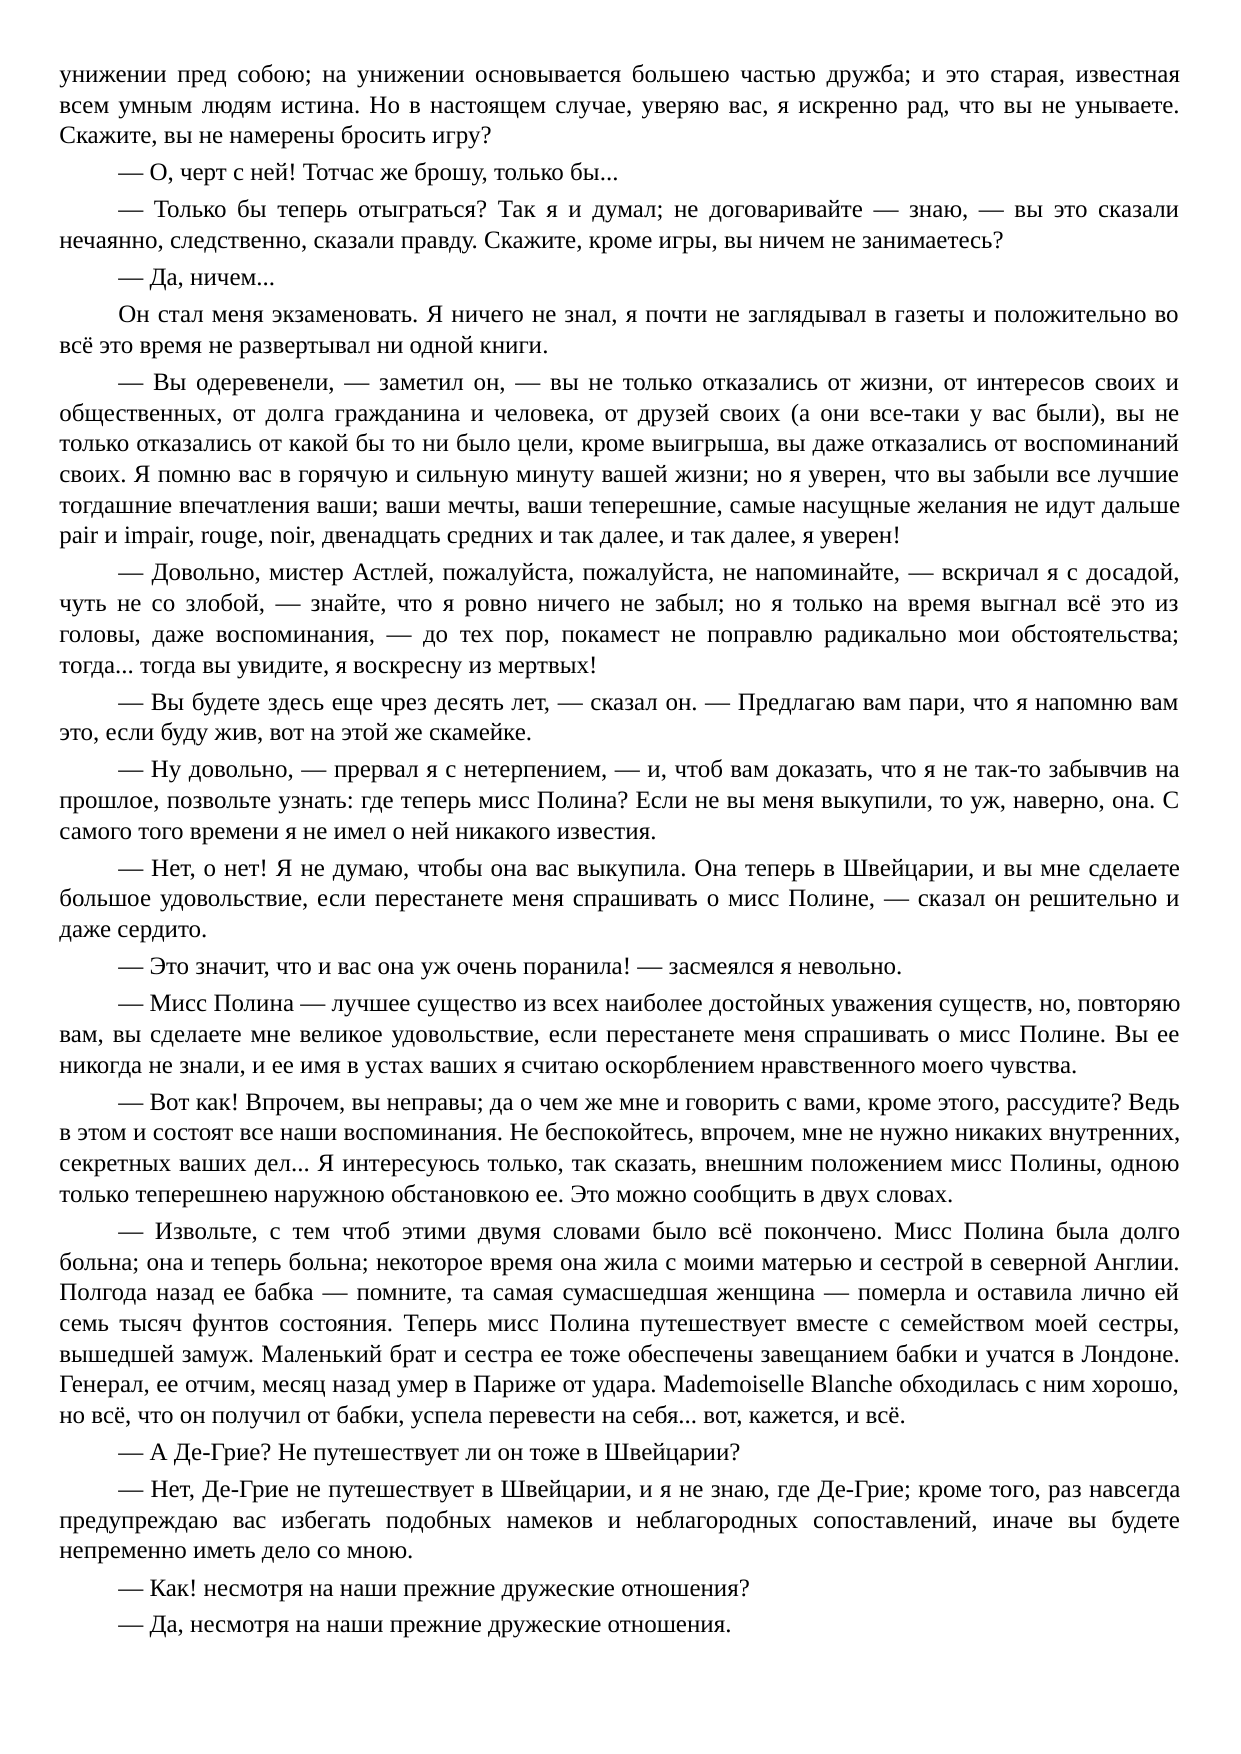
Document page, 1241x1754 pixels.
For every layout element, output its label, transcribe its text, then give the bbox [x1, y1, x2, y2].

text — Да, ничем... [59, 262, 1181, 291]
text — Да, несмотря на наши прежние дружеские отношения. [59, 1609, 1181, 1638]
text — Довольно, мистер Астлей, пожалуйста, пожалуйста, не напоминайте, — вскричал я с досадой, чуть не со злобой, — знайте, что я ровно ничего не забыл; но я только на время выгнал всё это из головы, даже воспоминания, — до тех пор, покамест не поправлю радикально мои обстоятельства; тогда... тогда вы увидите, я воскресну из мертвых! [59, 557, 1181, 678]
text — Нет, Де-Грие не путешествует в Швейцарии, и я не знаю, где Де-Грие; кроме того, раз навсегда предупреждаю вас избегать подобных намеков и неблагородных сопоставлений, иначе вы будете непременно иметь дело со мною. [59, 1474, 1181, 1564]
text — Извольте, с тем чтоб этими двумя словами было всё покончено. Мисс Полина была долго больна; она и теперь больна; некоторое время она жила с моими матерью и сестрой в северной Англии. Полгода назад ее бабка — помните, та самая сумасшедшая женщина — померла и оставила лично ей семь тысяч фунтов состояния. Теперь мисс Полина путешествует вместе с семейством моей сестры, вышедшей замуж. Маленький брат и сестра ее тоже обеспечены завещанием бабки и учатся в Лондоне. Генерал, ее отчим, месяц назад умер в Париже от удара. Mademoiselle Blanche обходилась с ним хорошо, но всё, что он получил от бабки, успела перевести на себя... вот, кажется, и всё. [59, 1216, 1181, 1429]
text — Вот как! Впрочем, вы неправы; да о чем же мне и говорить с вами, кроме этого, рассудите? Ведь в этом и состоят все наши воспоминания. Не беспокойтесь, впрочем, мне не нужно никаких внутренних, секретных ваших дел... Я интересуюсь только, так сказать, внешним положением мисс Полины, одною только теперешнею наружною обстановкою ее. Это можно сообщить в двух словах. [59, 1087, 1181, 1208]
text — Вы одеревенели, — заметил он, — вы не только отказались от жизни, от интересов своих и общественных, от долга гражданина и человека, от друзей своих (а они все-таки у вас были), вы не только отказались от какой бы то ни было цели, кроме выигрыша, вы даже отказались от воспоминаний своих. Я помню вас в горячую и сильную минуту вашей жизни; но я уверен, что вы забыли все лучшие тогдашние впечатления ваши; ваши мечты, ваши теперешние, самые насущные желания не идут дальше pair и impair, rouge, noir, двенадцать средних и так далее, и так далее, я уверен! [59, 367, 1181, 549]
text — Как! несмотря на наши прежние дружеские отношения? [59, 1573, 1181, 1601]
text — О, черт с ней! Тотчас же брошу, только бы... [59, 157, 1181, 186]
text Он стал меня экзаменовать. Я ничего не знал, я почти не заглядывал в газеты и положительно во всё это время не развертывал ни одной книги. [59, 299, 1181, 359]
text — Мисс Полина — лучшее существо из всех наиболее достойных уважения существ, но, повторяю вам, вы сделаете мне великое удовольствие, если перестанете меня спрашивать о мисс Полине. Вы ее никогда не знали, и ее имя в устах ваших я считаю оскорблением нравственного моего чувства. [59, 988, 1181, 1078]
text — Ну довольно, — прервал я с нетерпением, — и, чтоб вам доказать, что я не так-то забывчив на прошлое, позвольте узнать: где теперь мисс Полина? Если не вы меня выкупили, то уж, наверно, она. С самого того времени я не имел о ней никакого известия. [59, 754, 1181, 844]
text — А Де-Грие? Не путешествует ли он тоже в Швейцарии? [59, 1437, 1181, 1466]
text — Нет, о нет! Я не думаю, чтобы она вас выкупила. Она теперь в Швейцарии, и вы мне сделаете большое удовольствие, если перестанете меня спрашивать о мисс Полине, — сказал он решительно и даже сердито. [59, 853, 1181, 943]
text — Только бы теперь отыграться? Так я и думал; не договаривайте — знаю, — вы это сказали нечаянно, следственно, сказали правду. Скажите, кроме игры, вы ничем не занимаетесь? [59, 194, 1181, 254]
text — Это значит, что и вас она уж очень поранила! — засмеялся я невольно. [59, 951, 1181, 980]
text — Вы будете здесь еще чрез десять лет, — сказал он. — Предлагаю вам пари, что я напомню вам это, если буду жив, вот на этой же скамейке. [59, 687, 1181, 746]
text унижении пред собою; на унижении основывается большею частью дружба; и это старая, известная всем умным людям истина. Но в настоящем случае, уверяю вас, я искренно рад, что вы не унываете. Скажите, вы не намерены бросить игру? [59, 59, 1181, 149]
